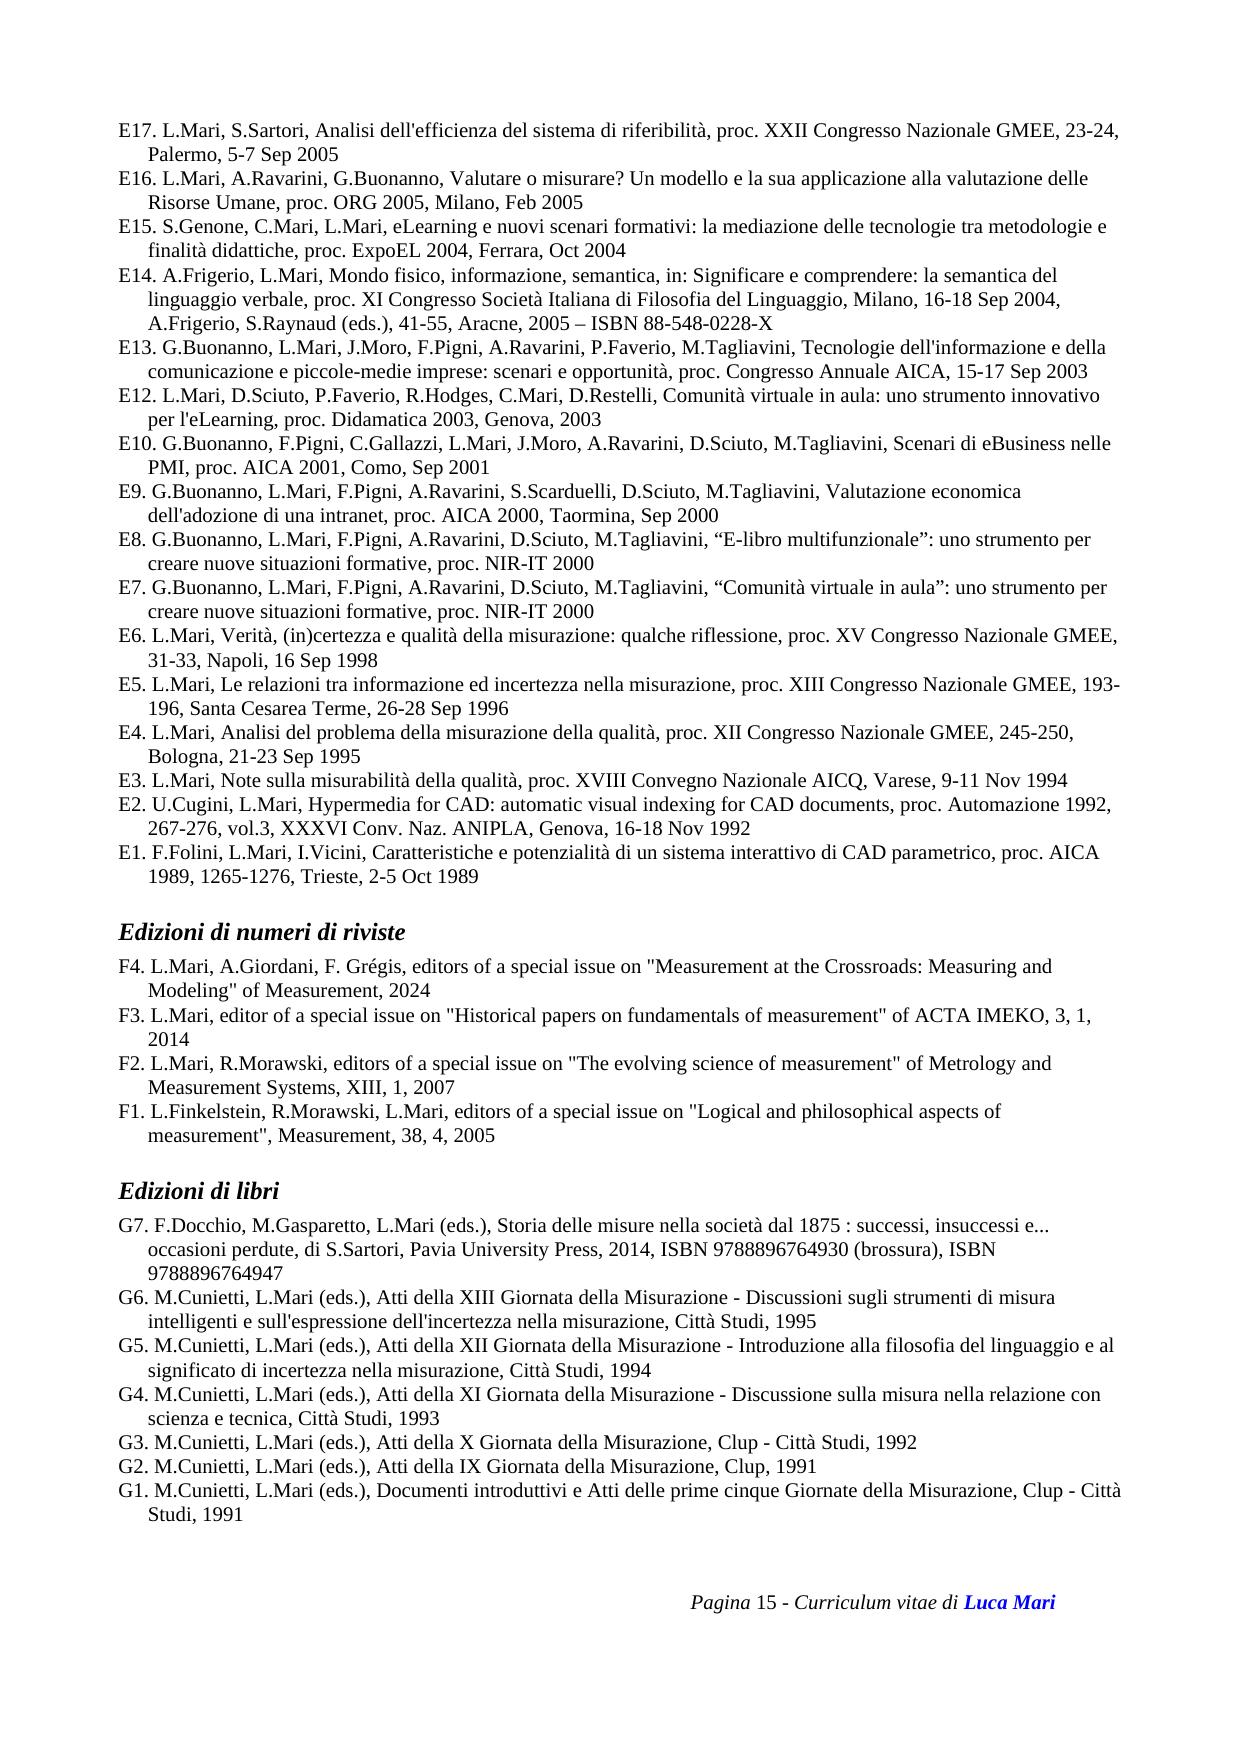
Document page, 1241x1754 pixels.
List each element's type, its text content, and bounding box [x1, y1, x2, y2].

text E10. G.Buonanno, F.Pigni, C.Gallazzi, L.Mari, J.Moro, A.Ravarini, D.Sciuto, M.Tagliavini, Scenari di eBusiness nelle PMI, proc. AICA 2001, Como, Sep 2001 [118, 431, 1122, 479]
subtitle Edizioni di numeri di riviste [118, 917, 1122, 946]
text G3. M.Cunietti, L.Mari (eds.), Atti della X Giornata della Misurazione, Clup - Città Studi, 1992 [118, 1430, 1122, 1454]
text E17. L.Mari, S.Sartori, Analisi dell'efficienza del sistema di riferibilità, proc. XXII Congresso Nazionale GMEE, 23-24, Palermo, 5-7 Sep 2005 [118, 118, 1122, 166]
text F4. L.Mari, A.Giordani, F. Grégis, editors of a special issue on "Measurement at the Crossroads: Measuring and Modeling" of Measurement, 2024 [118, 954, 1122, 1002]
text E13. G.Buonanno, L.Mari, J.Moro, F.Pigni, A.Ravarini, P.Faverio, M.Tagliavini, Tecnologie dell'informazione e della comunicazione e piccole-medie imprese: scenari e opportunità, proc. Congresso Annuale AICA, 15-17 Sep 2003 [118, 335, 1122, 383]
text E3. L.Mari, Note sulla misurabilità della qualità, proc. XVIII Convegno Nazionale AICQ, Varese, 9-11 Nov 1994 [118, 768, 1122, 792]
text E1. F.Folini, L.Mari, I.Vicini, Caratteristiche e potenzialità di un sistema interattivo di CAD parametrico, proc. AICA 1989, 1265-1276, Trieste, 2-5 Oct 1989 [118, 840, 1122, 888]
text E5. L.Mari, Le relazioni tra informazione ed incertezza nella misurazione, proc. XIII Congresso Nazionale GMEE, 193-196, Santa Cesarea Terme, 26-28 Sep 1996 [118, 672, 1122, 720]
subtitle Edizioni di libri [118, 1176, 1122, 1205]
text G7. F.Docchio, M.Gasparetto, L.Mari (eds.), Storia delle misure nella società dal 1875 : successi, insuccessi e... occasioni perdute, di S.Sartori, Pavia University Press, 2014, ISBN 9788896764930 (brossura), ISBN 9788896764947 [118, 1213, 1122, 1285]
text F3. L.Mari, editor of a special issue on "Historical papers on fundamentals of measurement" of ACTA IMEKO, 3, 1, 2014 [118, 1002, 1122, 1051]
text F1. L.Finkelstein, R.Morawski, L.Mari, editors of a special issue on "Logical and philosophical aspects of measurement", Measurement, 38, 4, 2005 [118, 1099, 1122, 1147]
text G5. M.Cunietti, L.Mari (eds.), Atti della XII Giornata della Misurazione - Introduzione alla filosofia del linguaggio e al significato di incertezza nella misurazione, Città Studi, 1994 [118, 1333, 1122, 1382]
text E6. L.Mari, Verità, (in)certezza e qualità della misurazione: qualche riflessione, proc. XV Congresso Nazionale GMEE, 31-33, Napoli, 16 Sep 1998 [118, 623, 1122, 672]
text G2. M.Cunietti, L.Mari (eds.), Atti della IX Giornata della Misurazione, Clup, 1991 [118, 1454, 1122, 1478]
text G6. M.Cunietti, L.Mari (eds.), Atti della XIII Giornata della Misurazione - Discussioni sugli strumenti di misura intelligenti e sull'espressione dell'incertezza nella misurazione, Città Studi, 1995 [118, 1285, 1122, 1333]
text E2. U.Cugini, L.Mari, Hypermedia for CAD: automatic visual indexing for CAD documents, proc. Automazione 1992, 267-276, vol.3, XXXVI Conv. Naz. ANIPLA, Genova, 16-18 Nov 1992 [118, 792, 1122, 840]
text E14. A.Frigerio, L.Mari, Mondo fisico, informazione, semantica, in: Significare e comprendere: la semantica del linguaggio verbale, proc. XI Congresso Società Italiana di Filosofia del Linguaggio, Milano, 16-18 Sep 2004, A.Frigerio, S.Raynaud (eds.), 41-55, Aracne, 2005 – ISBN 88-548-0228-X [118, 262, 1122, 335]
text F2. L.Mari, R.Morawski, editors of a special issue on "The evolving science of measurement" of Metrology and Measurement Systems, XIII, 1, 2007 [118, 1051, 1122, 1099]
text E16. L.Mari, A.Ravarini, G.Buonanno, Valutare o misurare? Un modello e la sua applicazione alla valutazione delle Risorse Umane, proc. ORG 2005, Milano, Feb 2005 [118, 166, 1122, 214]
text E12. L.Mari, D.Sciuto, P.Faverio, R.Hodges, C.Mari, D.Restelli, Comunità virtuale in aula: uno strumento innovativo per l'eLearning, proc. Didamatica 2003, Genova, 2003 [118, 383, 1122, 431]
text E15. S.Genone, C.Mari, L.Mari, eLearning e nuovi scenari formativi: la mediazione delle tecnologie tra metodologie e finalità didattiche, proc. ExpoEL 2004, Ferrara, Oct 2004 [118, 214, 1122, 262]
text G1. M.Cunietti, L.Mari (eds.), Documenti introduttivi e Atti delle prime cinque Giornate della Misurazione, Clup - Città Studi, 1991 [118, 1478, 1122, 1526]
text E9. G.Buonanno, L.Mari, F.Pigni, A.Ravarini, S.Scarduelli, D.Sciuto, M.Tagliavini, Valutazione economica dell'adozione di una intranet, proc. AICA 2000, Taormina, Sep 2000 [118, 479, 1122, 527]
text E4. L.Mari, Analisi del problema della misurazione della qualità, proc. XII Congresso Nazionale GMEE, 245-250, Bologna, 21-23 Sep 1995 [118, 720, 1122, 768]
text E7. G.Buonanno, L.Mari, F.Pigni, A.Ravarini, D.Sciuto, M.Tagliavini, “Comunità virtuale in aula”: uno strumento per creare nuove situazioni formative, proc. NIR-IT 2000 [118, 575, 1122, 623]
text E8. G.Buonanno, L.Mari, F.Pigni, A.Ravarini, D.Sciuto, M.Tagliavini, “E-libro multifunzionale”: uno strumento per creare nuove situazioni formative, proc. NIR-IT 2000 [118, 527, 1122, 575]
text G4. M.Cunietti, L.Mari (eds.), Atti della XI Giornata della Misurazione - Discussione sulla misura nella relazione con scienza e tecnica, Città Studi, 1993 [118, 1382, 1122, 1430]
